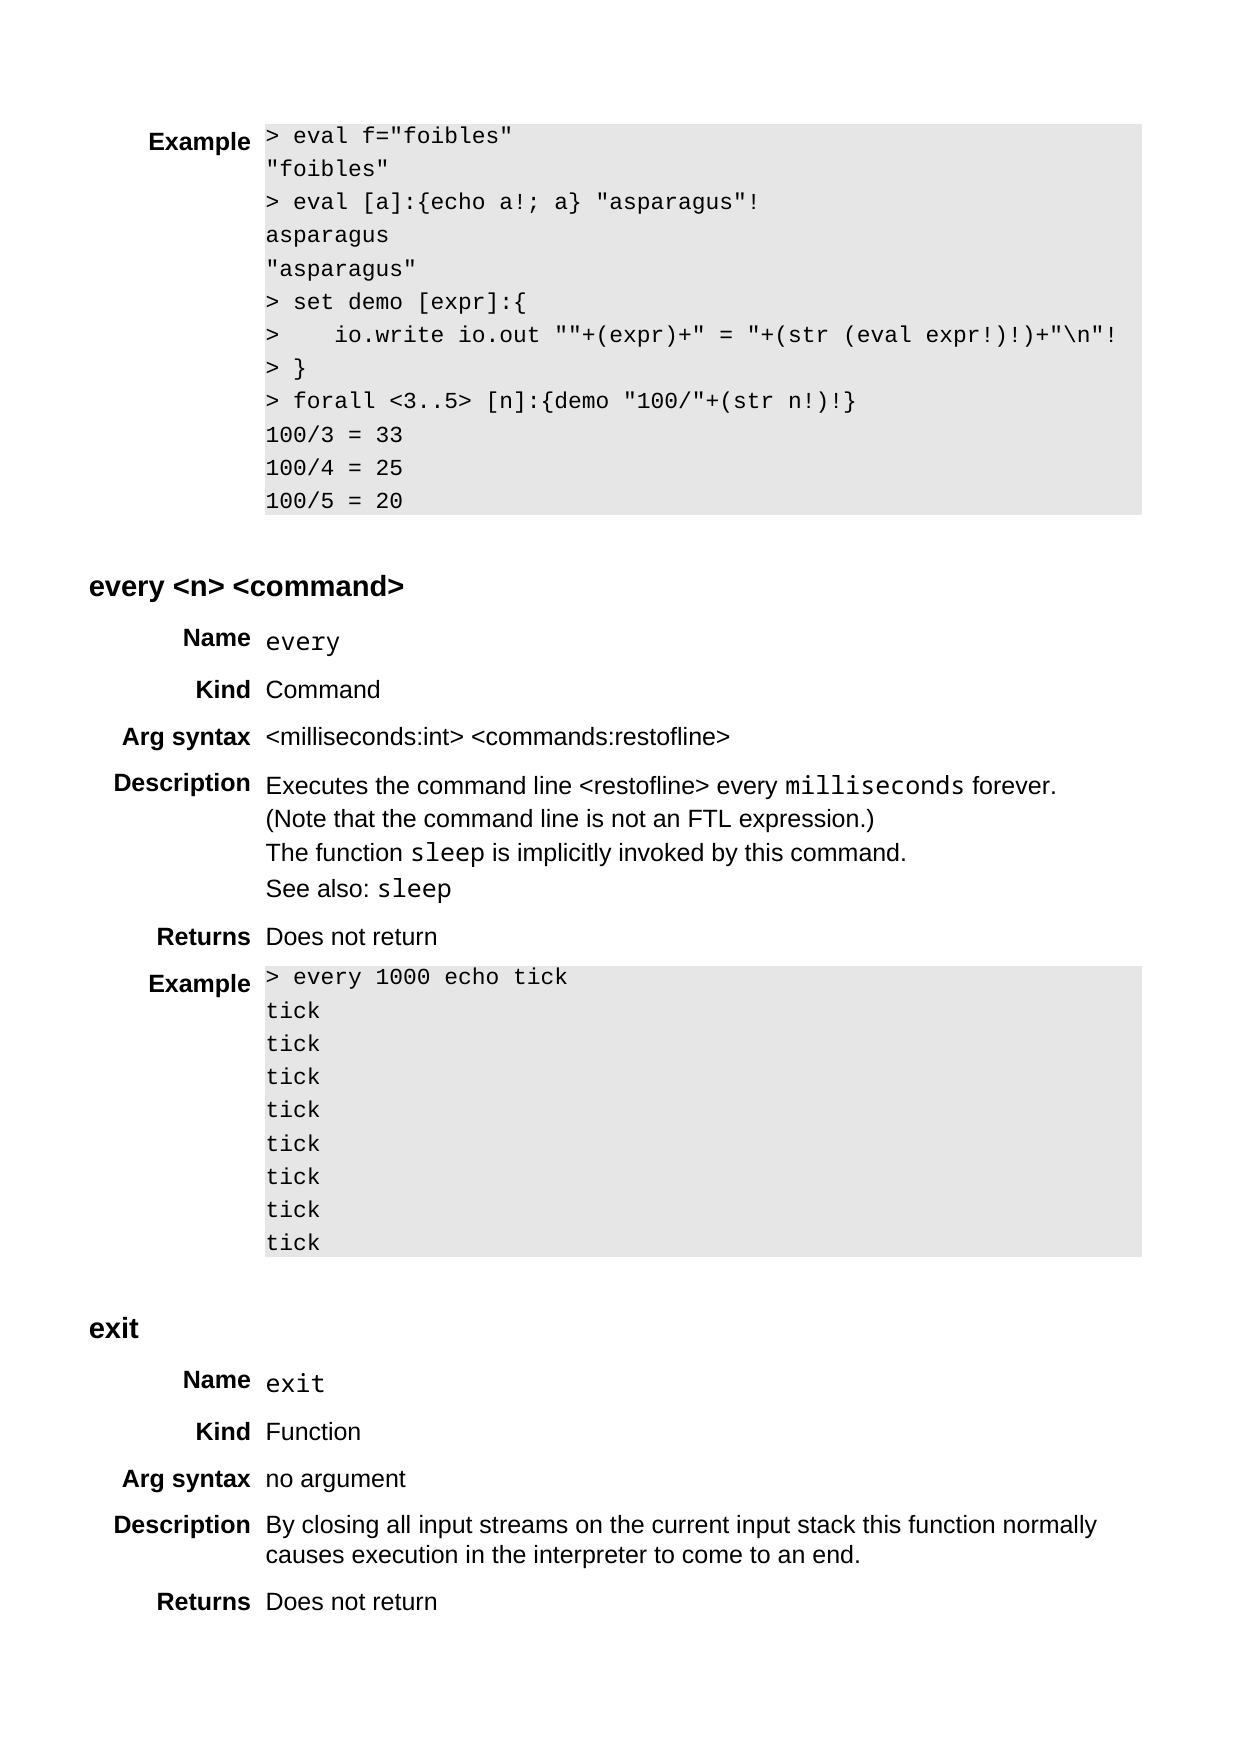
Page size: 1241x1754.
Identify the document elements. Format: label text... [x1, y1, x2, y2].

table_cell Executes the command line <restofline> every milliseconds forever. (Note that the command line is not an FTL expression.) The function sleep is implicitly invoked by this command. See also: sleep [263, 759, 1145, 913]
table_cell Returns [89, 914, 262, 960]
table_cell <milliseconds:int> <commands:restofline> [263, 713, 1145, 759]
table_cell Does not return [263, 914, 1145, 960]
table_cell Returns [89, 1578, 262, 1624]
table_header every [263, 615, 1145, 666]
table_cell > eval f="foibles" "foibles" > eval [a]:{echo a!; a} "asparagus"! asparagus "asparagus" > set demo [expr]:{ > io.write io.out ""+(expr)+" = "+(str (eval expr!)!)+"\n"! > } > forall <3..5> [n]:{demo "100/"+(str n!)!} 100/3 = 33 100/4 = 25 100/5 = 20 [263, 118, 1145, 521]
table_cell Example [89, 118, 262, 521]
table_cell no argument [263, 1455, 1145, 1501]
table_cell Description [89, 759, 262, 913]
subtitle every <n> <command> [88, 568, 1145, 602]
table_cell By closing all input streams on the current input stack this function normally causes execution in the interpreter to come to an end. [263, 1501, 1145, 1578]
table_cell Description [89, 1501, 262, 1578]
table_cell Arg syntax [89, 713, 262, 759]
table_cell Kind [89, 666, 262, 713]
table_cell Arg syntax [89, 1455, 262, 1501]
table_header exit [263, 1357, 1145, 1408]
table_cell Example [89, 960, 262, 1263]
table_cell Kind [89, 1408, 262, 1455]
table_cell Function [263, 1408, 1145, 1455]
table_cell > every 1000 echo tick tick tick tick tick tick tick tick tick [263, 960, 1145, 1263]
table_cell Command [263, 666, 1145, 713]
table_cell Does not return [263, 1578, 1145, 1624]
subtitle exit [88, 1311, 1145, 1344]
table_header Name [89, 615, 262, 666]
table_header Name [89, 1357, 262, 1408]
